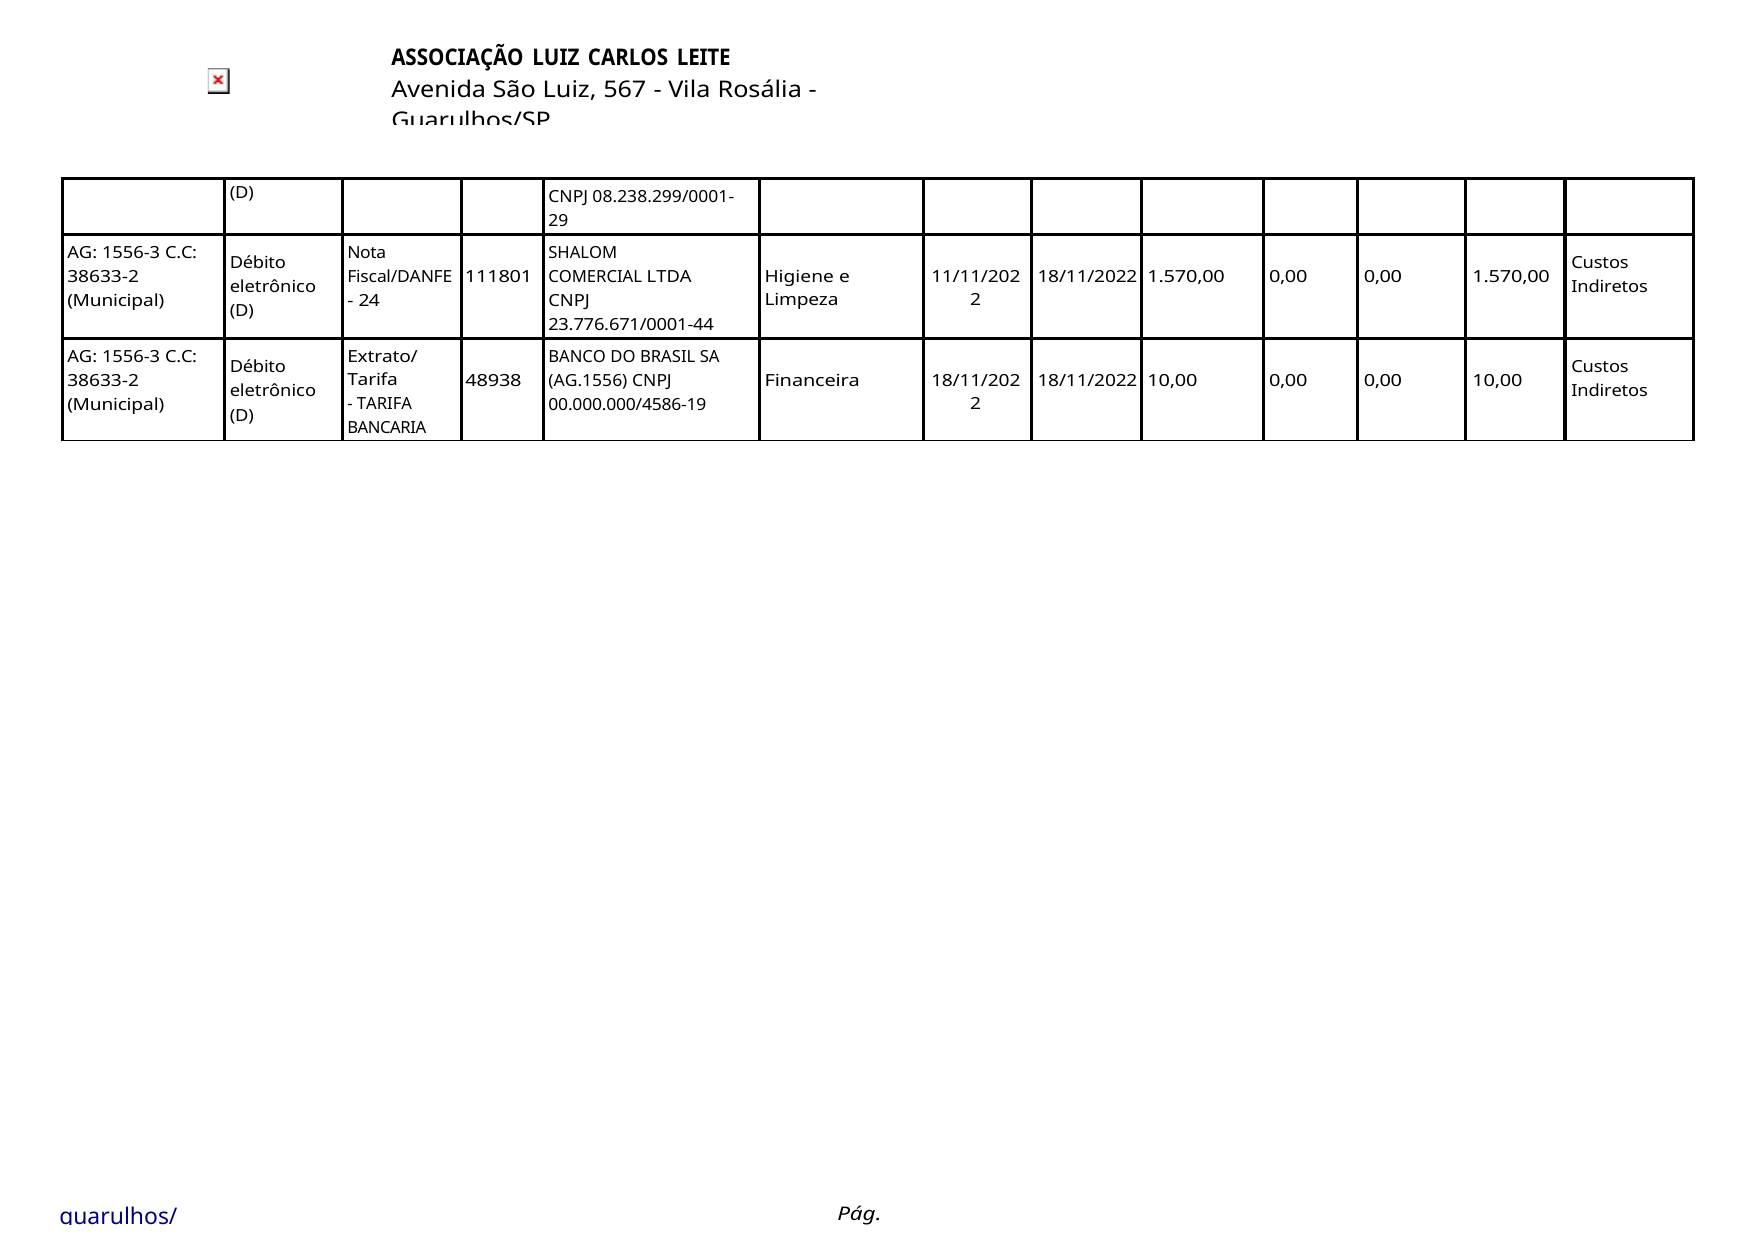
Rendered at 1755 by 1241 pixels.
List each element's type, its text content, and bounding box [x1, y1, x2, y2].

table_cell Custos Indiretos [1567, 340, 1692, 440]
table_cell [1143, 180, 1262, 233]
table_cell [463, 180, 542, 233]
table_cell 0,00 [1265, 340, 1356, 440]
table_cell [344, 180, 460, 233]
table_cell [1467, 180, 1563, 233]
table_cell AG: 1556-3 C.C: 38633-2 (Municipal) [64, 236, 223, 337]
table_cell Higiene e Limpeza [761, 236, 922, 337]
table_cell 18/11/2022 [1033, 236, 1140, 337]
table_cell [1033, 180, 1140, 233]
table_cell BANCO DO BRASIL SA (AG.1556) CNPJ 00.000.000/4586-19 [545, 340, 758, 440]
table_cell [1359, 180, 1464, 233]
table_cell 1.570,00 [1143, 236, 1262, 337]
table_cell (D) [226, 180, 341, 233]
table_cell 0,00 [1359, 236, 1464, 337]
table_cell 111801 [463, 236, 542, 337]
table_cell [925, 180, 1030, 233]
table_cell [761, 180, 922, 233]
table_cell 11/11/2022 [925, 236, 1030, 337]
table_cell AG: 1556-3 C.C: 38633-2 (Municipal) [64, 340, 223, 440]
table_cell [1567, 180, 1692, 233]
table_cell 1.570,00 [1467, 236, 1563, 337]
table_cell CNPJ 08.238.299/0001-29 [545, 180, 758, 233]
table_cell Custos Indiretos [1567, 236, 1692, 337]
table_cell Nota Fiscal/DANFE - 24 [344, 236, 460, 337]
table_cell 0,00 [1265, 236, 1356, 337]
table_cell 18/11/2022 [1033, 340, 1140, 440]
table_cell 0,00 [1359, 340, 1464, 440]
table_cell [1265, 180, 1356, 233]
table_cell [64, 180, 223, 233]
table_cell 18/11/2022 [925, 340, 1030, 440]
table_cell 10,00 [1143, 340, 1262, 440]
table_cell Financeira [761, 340, 922, 440]
table_cell Débito eletrônico (D) [226, 340, 341, 440]
table_cell 48938 [463, 340, 542, 440]
table_cell SHALOM COMERCIAL LTDA CNPJ 23.776.671/0001-44 [545, 236, 758, 337]
table_cell Débito eletrônico (D) [226, 236, 341, 337]
table_cell Extrato/Tarifa - TARIFA BANCARIA [344, 340, 460, 440]
table_cell 10,00 [1467, 340, 1563, 440]
